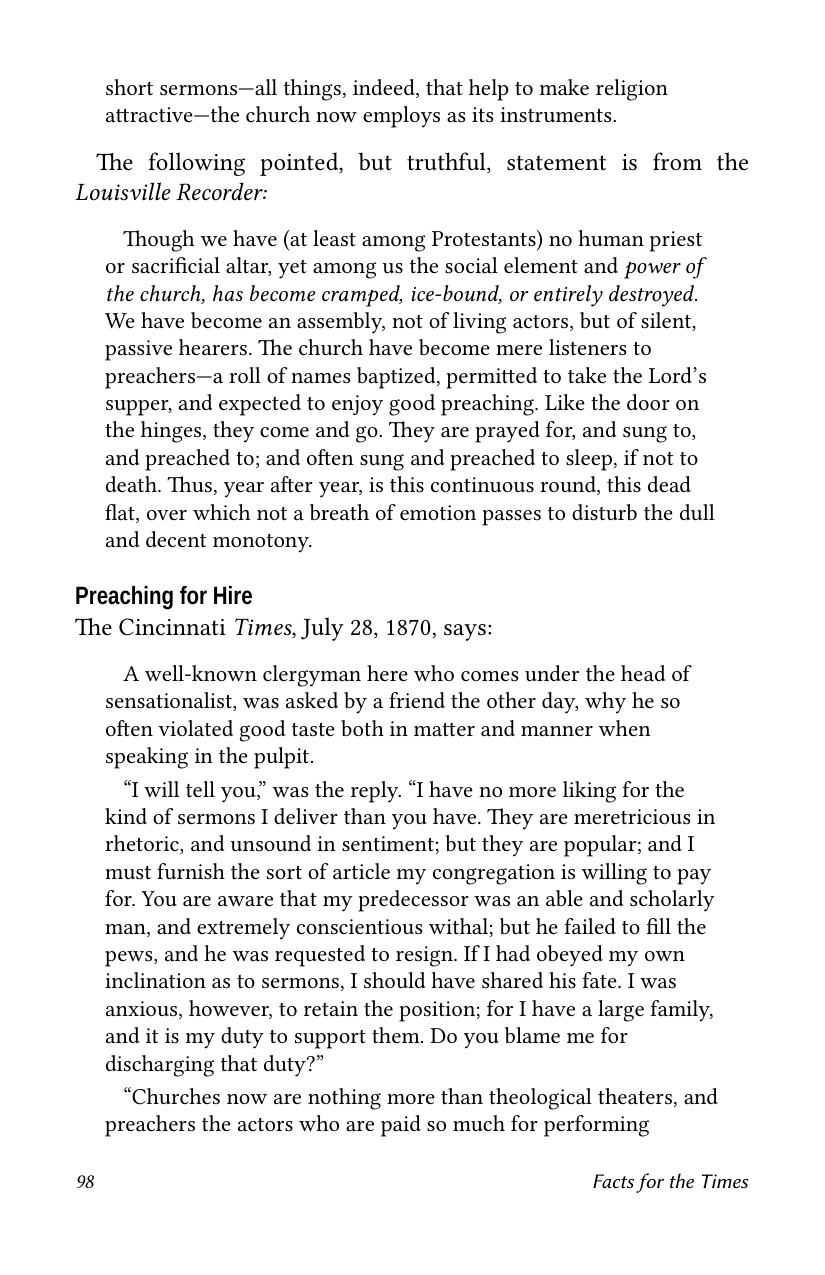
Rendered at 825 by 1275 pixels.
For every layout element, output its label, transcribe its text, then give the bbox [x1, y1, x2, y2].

subtitle Preaching for Hire [75, 581, 750, 610]
text “I will tell you,” was the reply. “I have no more liking for the kind of sermons I deliver than you have. They are meretricious in rhetoric, and unsound in sentiment; but they are popular; and I must furnish the sort of article my congregation is willing to pay for. You are aware that my predecessor was an able and scholarly man, and extremely conscientious withal; but he failed to fill the pews, and he was requested to resign. If I had obeyed my own inclination as to sermons, I should have shared his fate. I was anxious, however, to retain the position; for I have a large family, and it is my duty to support them. Do you blame me for discharging that duty?” [105, 777, 720, 1077]
text Though we have (at least among Protestants) no human priest or sacrificial altar, yet among us the social element and power of the church, has become cramped, ice-bound, or entirely destroyed. We have become an assembly, not of living actors, but of silent, passive hearers. The church have become mere listeners to preachers—a roll of names baptized, permitted to take the Lord’s supper, and expected to enjoy good preaching. Like the door on the hinges, they come and go. They are prayed for, and sung to, and preached to; and often sung and preached to sleep, if not to death. Thus, year after year, is this continuous round, this dead flat, over which not a breath of emotion passes to disturb the dull and decent monotony. [105, 226, 720, 553]
text A well-known clergyman here who comes under the head of sensationalist, was asked by a friend the other day, why he so often violated good taste both in matter and manner when speaking in the pulpit. [105, 661, 720, 769]
text The Cincinnati Times, July 28, 1870, says: [75, 613, 750, 642]
text “Churches now are nothing more than theological theaters, and preachers the actors who are paid so much for performing [105, 1084, 720, 1137]
text The following pointed, but truthful, statement is from the Louisville Recorder: [75, 148, 750, 206]
text short sermons—all things, indeed, that help to make religion attractive—the church now employs as its instruments. [105, 75, 720, 128]
